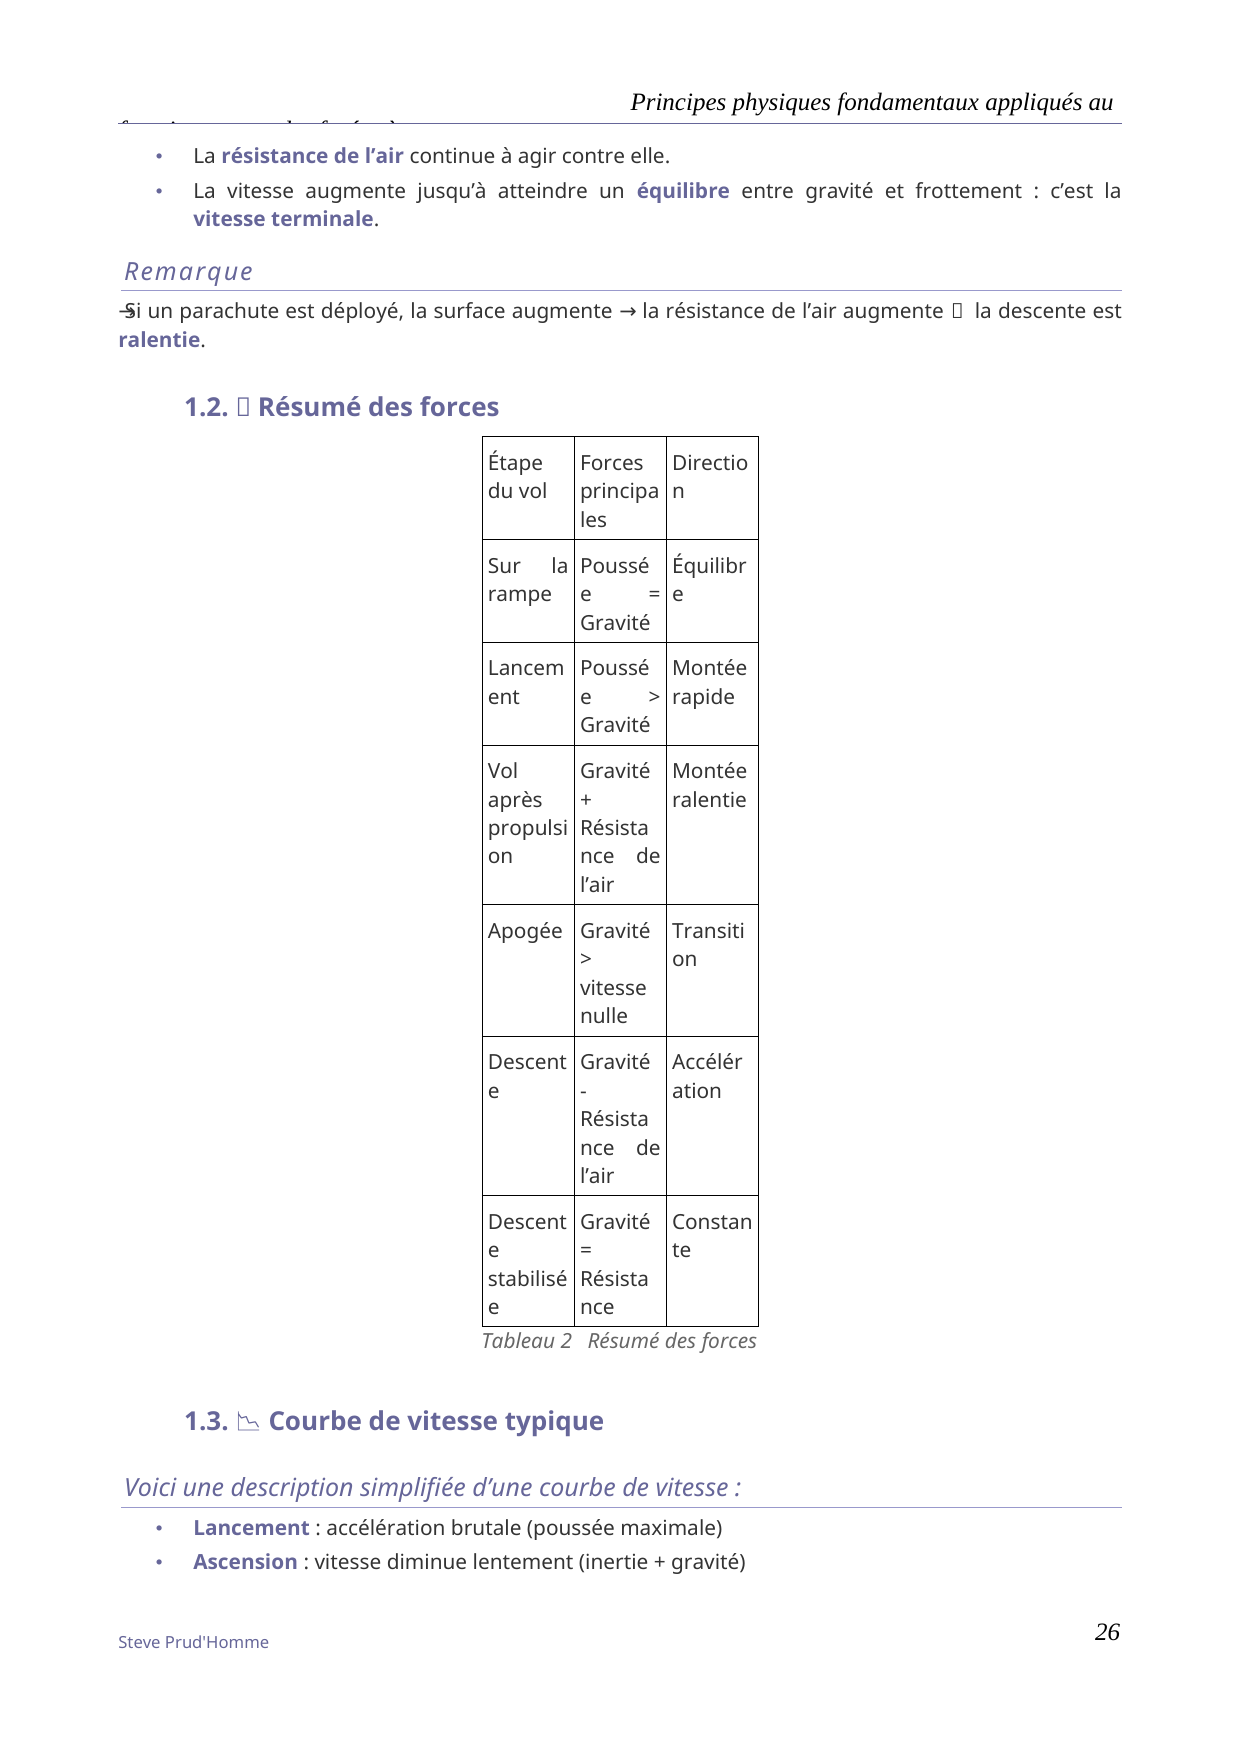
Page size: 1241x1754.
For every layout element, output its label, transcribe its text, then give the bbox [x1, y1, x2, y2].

title Voici une description simplifiée d’une courbe de vitesse : [121, 1467, 1122, 1507]
table_cell Montée ralentie [667, 746, 758, 904]
table_cell Gravité > vitesse nulle [575, 905, 666, 1036]
table_header Forces principales [575, 437, 666, 539]
title Tableau Résumé des forces [118, 1327, 1122, 1355]
table_cell Accélération [667, 1037, 758, 1195]
table_cell Descente [483, 1037, 574, 1195]
table_cell Transition [667, 905, 758, 1036]
table_cell Équilibre [667, 540, 758, 642]
list Lancement : accélération brutale (poussée maximale) [156, 1513, 1122, 1542]
list La résistance de l’air continue à agir contre elle. [156, 142, 1122, 170]
table_cell Vol après propulsion [483, 746, 574, 904]
list La vitesse augmente jusqu’à atteindre un équilibre entre gravité et frottement : c’est la vitesse terminale. [156, 176, 1122, 233]
title 📉 Courbe de vitesse typique [177, 1402, 1122, 1438]
title 🧪 Résumé des forces [177, 389, 1122, 424]
table_cell Gravité + Résistance de l’air [575, 746, 666, 904]
table_cell Sur la rampe [483, 540, 574, 642]
table_cell Lancement [483, 643, 574, 744]
table_cell Gravité - Résistance de l’air [575, 1037, 666, 1195]
text 💡 Si un parachute est déployé, la surface augmente → la résistance de l’air augmente → la descente est ralentie. [118, 297, 1122, 353]
table_cell Gravité = Résistance [575, 1196, 666, 1326]
table_cell Montée rapide [667, 643, 758, 744]
table_cell Poussée = Gravité [575, 540, 666, 642]
title Remarque [121, 251, 1122, 290]
table_cell Descente stabilisée [483, 1196, 574, 1326]
table_cell Apogée [483, 905, 574, 1036]
list Ascension : vitesse diminue lentement (inertie + gravité) [156, 1547, 1122, 1576]
table_cell Constante [667, 1196, 758, 1326]
table_header Direction [667, 437, 758, 539]
table_cell Poussée > Gravité [575, 643, 666, 744]
table_header Étape du vol [483, 437, 574, 539]
